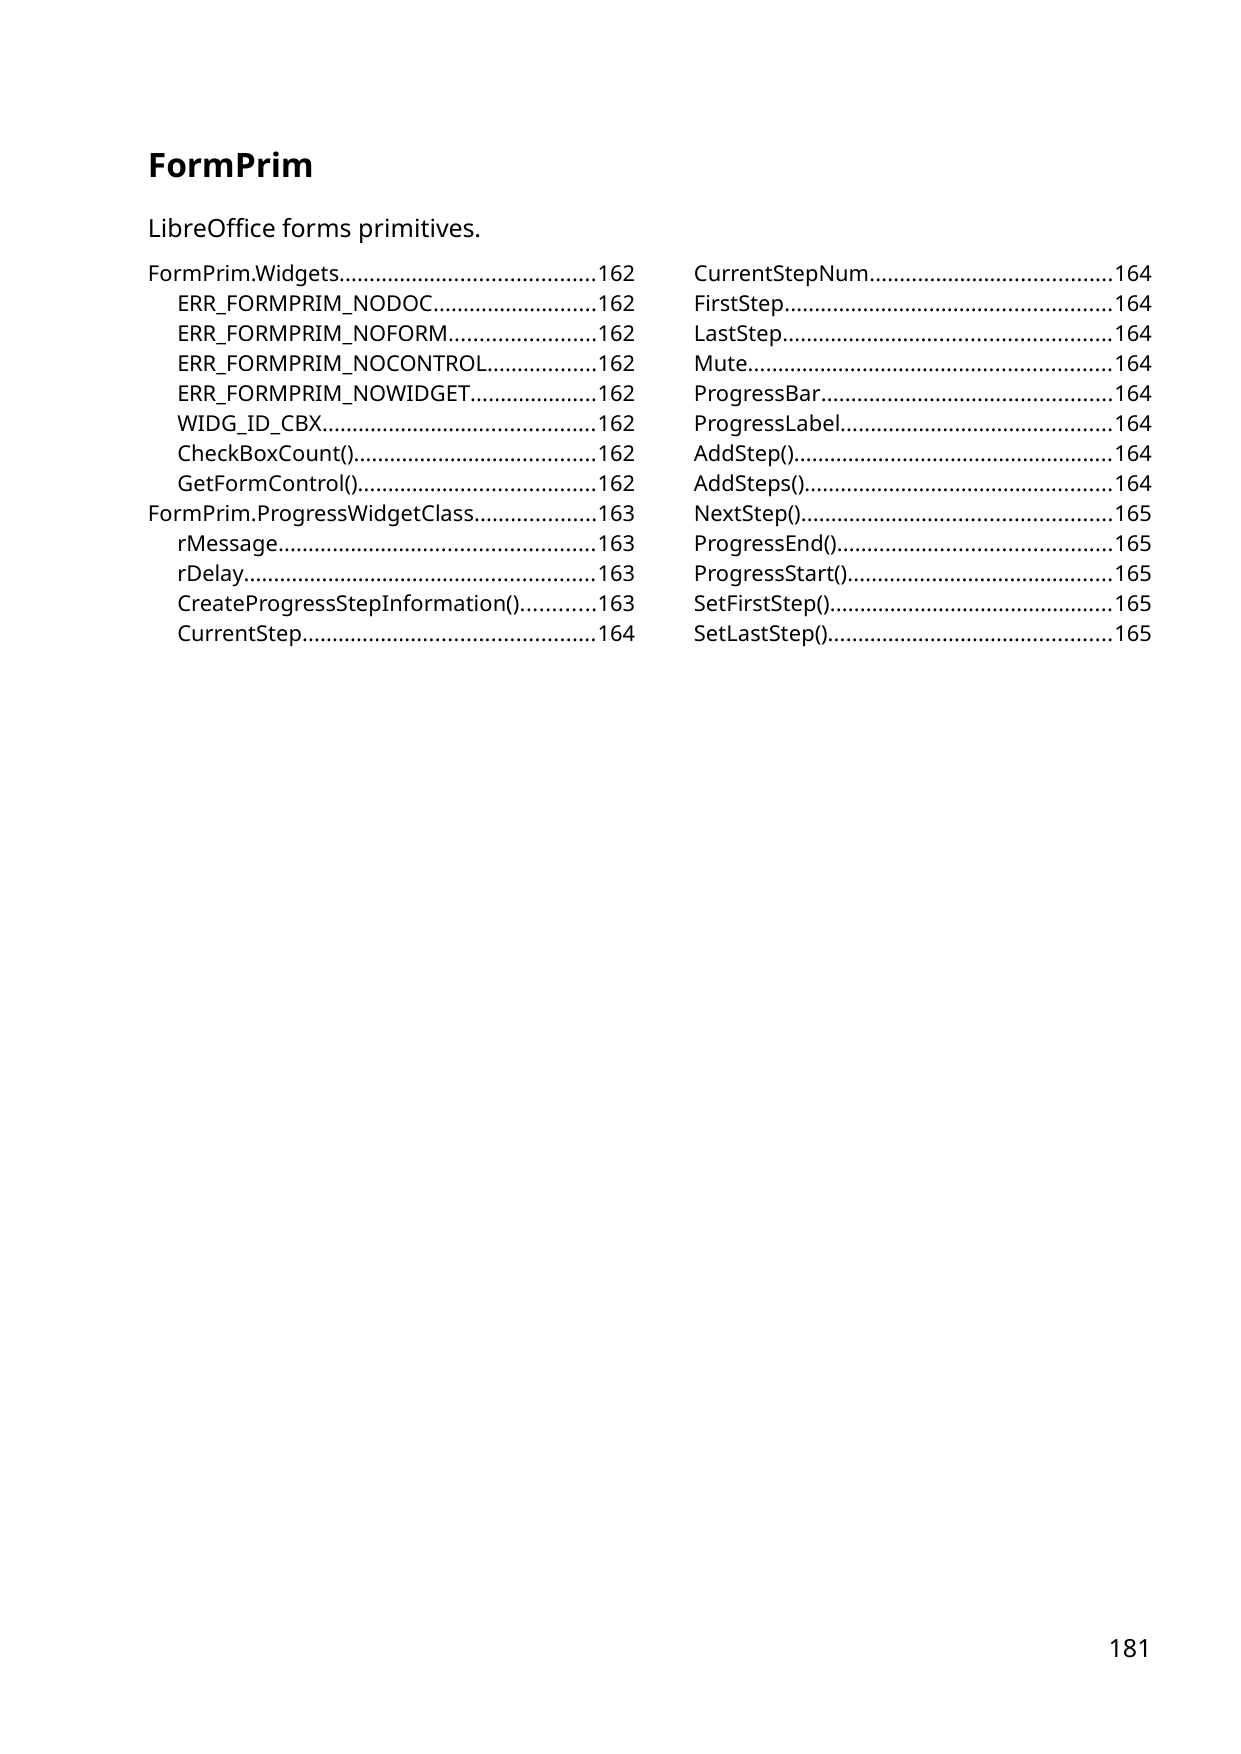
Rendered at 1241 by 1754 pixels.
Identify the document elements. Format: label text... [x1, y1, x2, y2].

text AddStep() 164 [694, 438, 1152, 468]
text FormPrim.ProgressWidgetClass 163 [148, 498, 635, 528]
text CheckBoxCount() 162 [177, 438, 635, 468]
text rMessage 163 [177, 528, 635, 558]
text ERR_FORMPRIM_NOCONTROL 162 [177, 348, 635, 378]
text LibreOffice forms primitives. [148, 211, 1152, 245]
text ProgressStart() 165 [694, 558, 1152, 588]
text ProgressBar 164 [694, 378, 1152, 408]
text ProgressEnd() 165 [694, 528, 1152, 558]
text CreateProgressStepInformation() 163 [177, 588, 635, 618]
text ERR_FORMPRIM_NODOC 162 [177, 288, 635, 318]
text CurrentStepNum 164 [694, 258, 1152, 288]
text WIDG_ID_CBX 162 [177, 408, 635, 438]
text FormPrim.Widgets 162 [148, 258, 635, 288]
text FirstStep 164 [694, 288, 1152, 318]
text AddSteps() 164 [694, 468, 1152, 498]
text Mute 164 [694, 348, 1152, 378]
subtitle FormPrim [148, 142, 1152, 188]
text CurrentStep 164 [177, 618, 635, 648]
text rDelay 163 [177, 558, 635, 588]
text ERR_FORMPRIM_NOWIDGET 162 [177, 378, 635, 408]
text GetFormControl() 162 [177, 468, 635, 498]
text ProgressLabel 164 [694, 408, 1152, 438]
text SetFirstStep() 165 [694, 588, 1152, 618]
text SetLastStep() 165 [694, 618, 1152, 648]
text ERR_FORMPRIM_NOFORM 162 [177, 318, 635, 348]
text LastStep 164 [694, 318, 1152, 348]
text NextStep() 165 [694, 498, 1152, 528]
